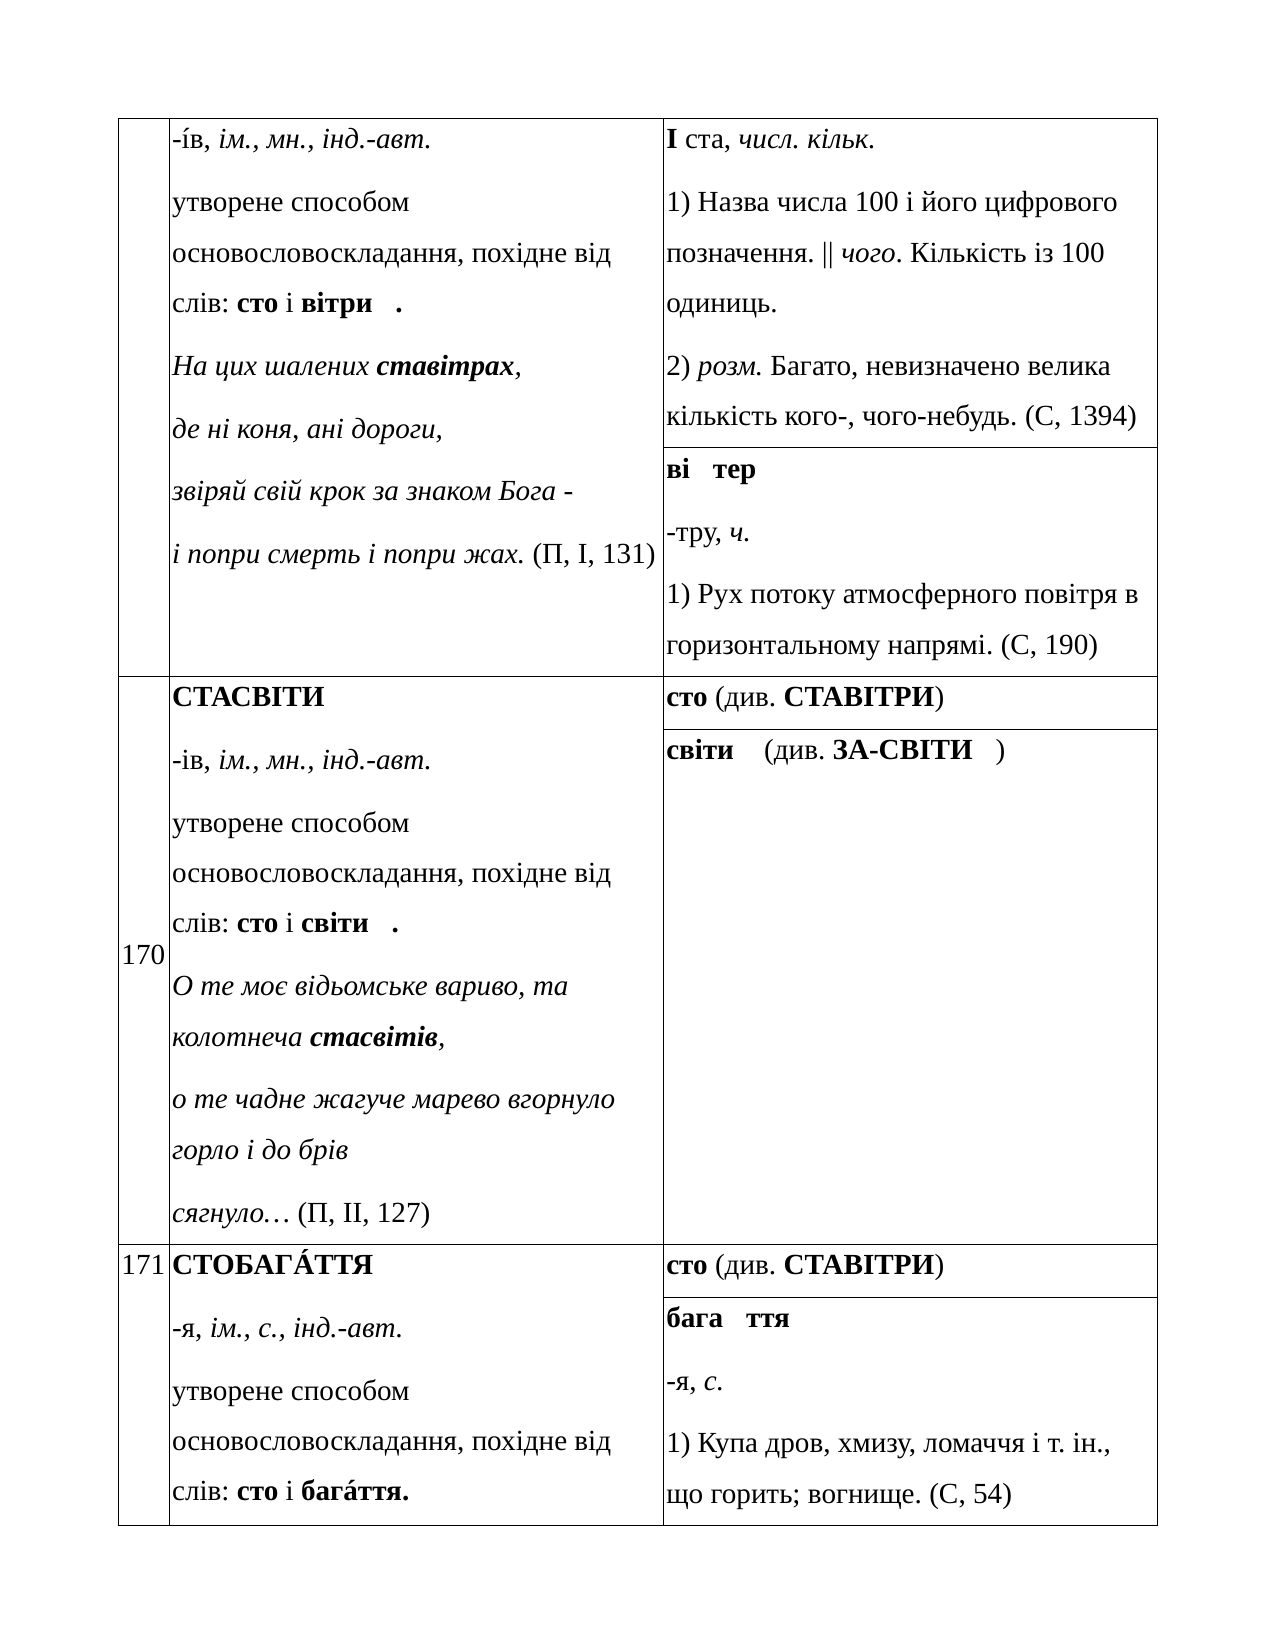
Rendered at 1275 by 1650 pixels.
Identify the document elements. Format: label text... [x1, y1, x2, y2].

table_cell багаття -я, с. 1) Купа дров, хмизу, ломаччя і т. ін., що горить; вогнище. (С, 54) [664, 1298, 1157, 1525]
table_cell -íв, ім., мн., інд.-авт. утворене способом основословоскладання, похідне від слів: сто і вітри. На цих шалених ставітрах, де ні коня, ані дороги, звіряй свій крок за знаком Бога - і попри смерть і попри жах. (П, І, 131) [170, 119, 663, 676]
table_cell 171 [119, 1245, 169, 1525]
table_cell [119, 119, 169, 676]
table_cell сто (див. СТАВІТРИ) [664, 1245, 1157, 1296]
table_cell I ста, числ. кільк. 1) Назва числа 100 і його цифрового позначення. || чого. Кількість із 100 одиниць. 2) розм. Багато, невизначено велика кількість кого-, чого-небудь. (С, 1394) [664, 119, 1157, 447]
table_cell світи (див. ЗА-СВІТИ) [664, 730, 1157, 1244]
table_cell СТАСВІТИ -ів, ім., мн., інд.-авт. утворене способом основословоскладання, похідне від слів: сто і світи. О те моє відьомське вариво, та колотнеча стасвітів, о те чадне жагуче марево вгорнуло горло і до брів сягнуло… (П, ІІ, 127) [170, 677, 663, 1244]
table_cell сто (див. СТАВІТРИ) [664, 677, 1157, 728]
table_cell вітер -тру, ч. 1) Рух потоку атмосферного повітря в горизонтальному напрямі. (С, 190) [664, 448, 1157, 676]
table_cell СТОБАГÁТТЯ -я, ім., с., інд.-авт. утворене способом основословоскладання, похідне від слів: сто і багáття. [170, 1245, 663, 1525]
table_cell 170 [119, 677, 169, 1244]
